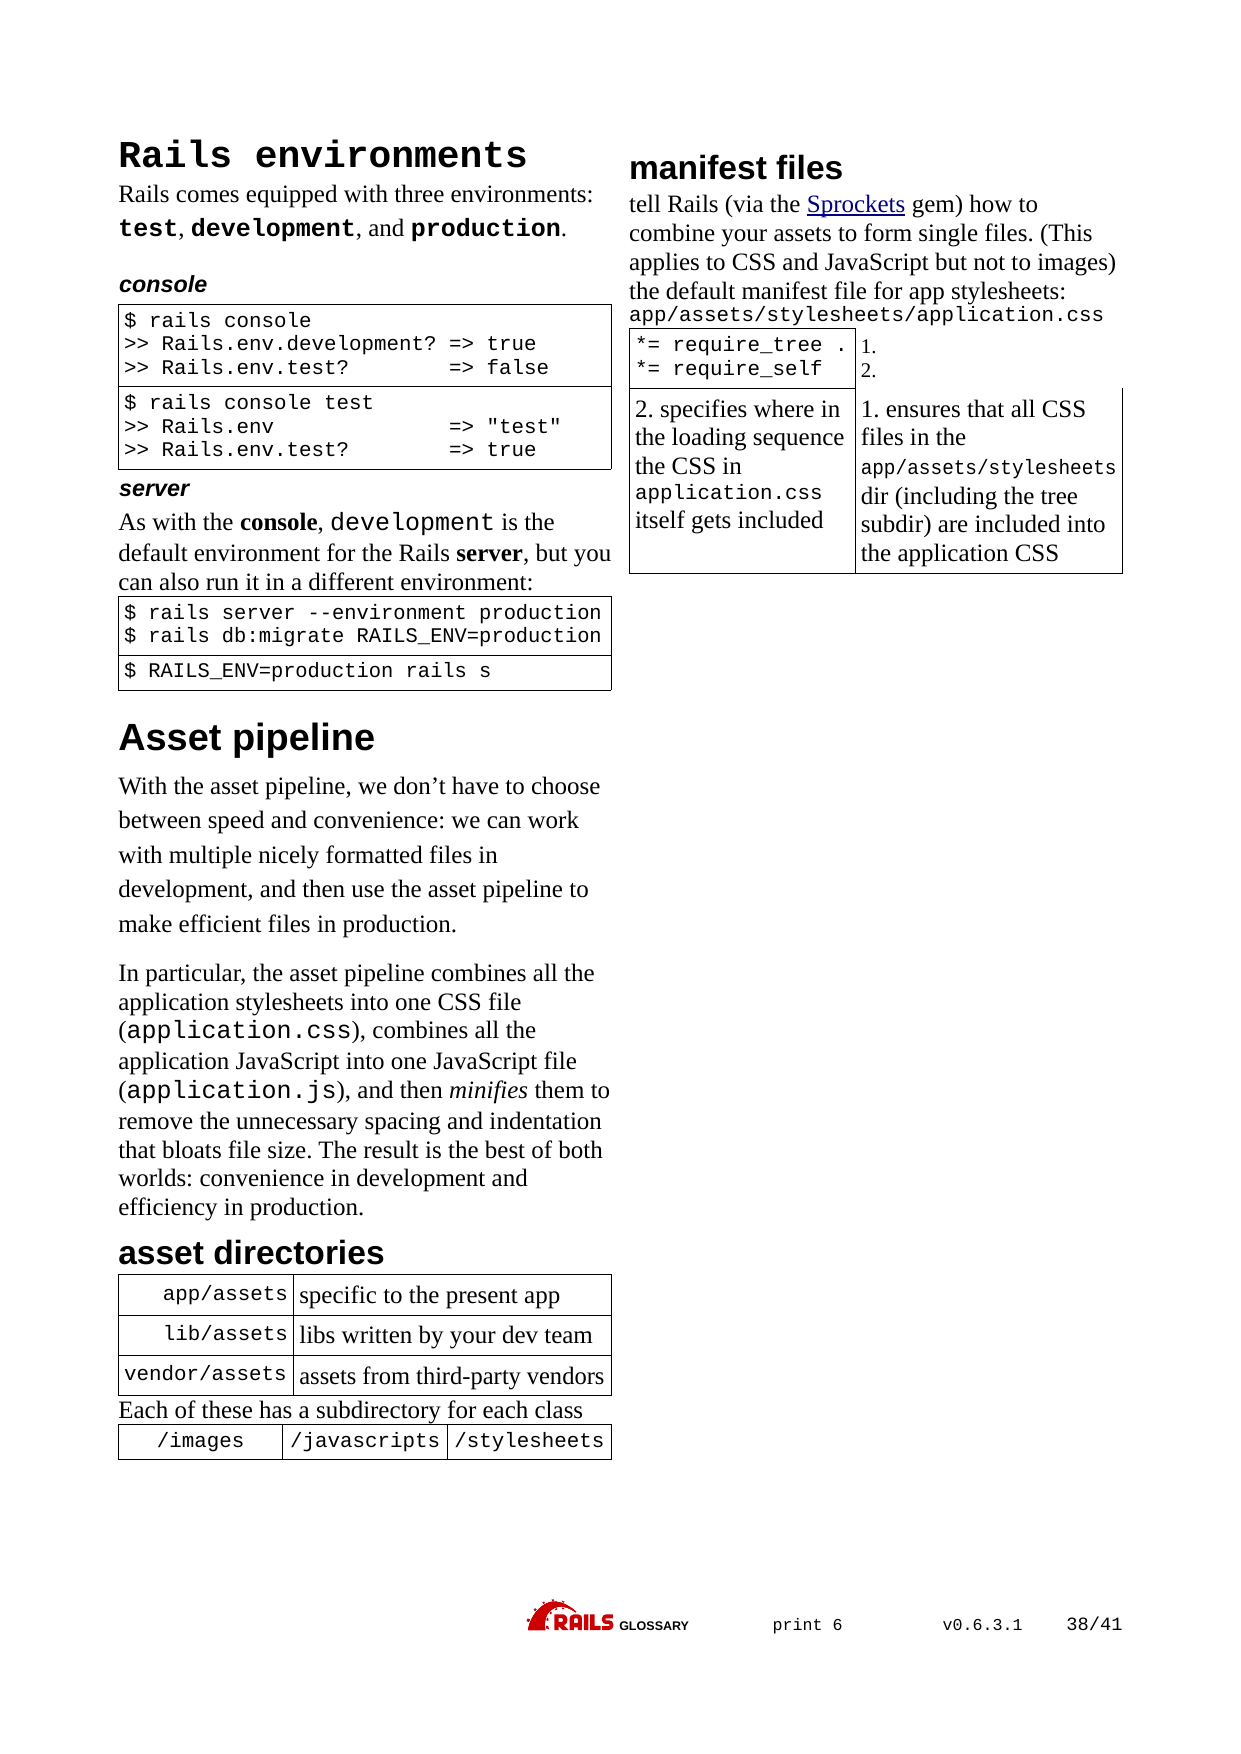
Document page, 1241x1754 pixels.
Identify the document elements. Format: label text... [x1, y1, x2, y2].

table_header *= require_tree . *= require_self [630, 329, 855, 388]
table_header /javascripts [283, 1425, 447, 1459]
subtitle server [119, 475, 611, 502]
table_header $ rails server --environment production $ rails db:migrate RAILS_ENV=production [119, 597, 611, 655]
table_header /stylesheets [448, 1425, 611, 1459]
table_header app/assets [119, 1275, 293, 1315]
table_header specific to the present app [294, 1275, 611, 1315]
table_header 1. 2. [856, 328, 1122, 388]
subtitle Asset pipeline [118, 715, 611, 759]
text In particular, the asset pipeline combines all the application stylesheets into one CSS file (application.css), combines all the application JavaScript into one JavaScript file (application.js), and then minifies them to remove the unnecessary spacing and indentation that bloats file size. The result is the best of both worlds: convenience in development and efficiency in production. [118, 958, 611, 1221]
table_cell 1. ensures that all CSS files in the app/assets/stylesheets dir (including the tree subdir) are included into the application CSS [856, 388, 1122, 573]
table_cell $ rails console test >> Rails.env => "test" >> Rails.env.test? => true [119, 387, 611, 469]
table_cell libs written by your dev team [294, 1316, 611, 1355]
text As with the console, development is the default environment for the Rails server, but you can also run it in a different environment: [118, 507, 611, 596]
subtitle manifest files [629, 148, 1122, 187]
subtitle asset directories [118, 1233, 611, 1271]
table_cell lib/assets [119, 1316, 293, 1355]
table_cell assets from third-party vendors [294, 1356, 611, 1395]
table_header /images [119, 1425, 282, 1459]
text With the asset pipeline, we don’t have to choose between speed and convenience: we can work with multiple nicely formatted files in development, and then use the asset pipeline to make efficient files in production. [118, 771, 611, 938]
table_header $ rails console >> Rails.env.development? => true >> Rails.env.test? => false [119, 305, 611, 386]
table_cell vendor/assets [119, 1356, 293, 1395]
table_cell $ RAILS_ENV=production rails s [119, 656, 611, 690]
table_cell 2. specifies where in the loading sequence the CSS in application.css itself gets included [630, 389, 855, 573]
text Rails comes equipped with three environments: test, development, and production. [118, 179, 611, 244]
text the default manifest file for app stylesheets: [629, 276, 1122, 304]
text app/assets/stylesheets/application.css [629, 304, 1122, 328]
subtitle console [119, 271, 611, 298]
subtitle Rails environments [118, 136, 611, 179]
text tell Rails (via the Sprockets gem) how to combine your assets to form single files. (This applies to CSS and JavaScript but not to images) [629, 189, 1122, 276]
text Each of these has a subdirectory for each class [118, 1396, 611, 1424]
